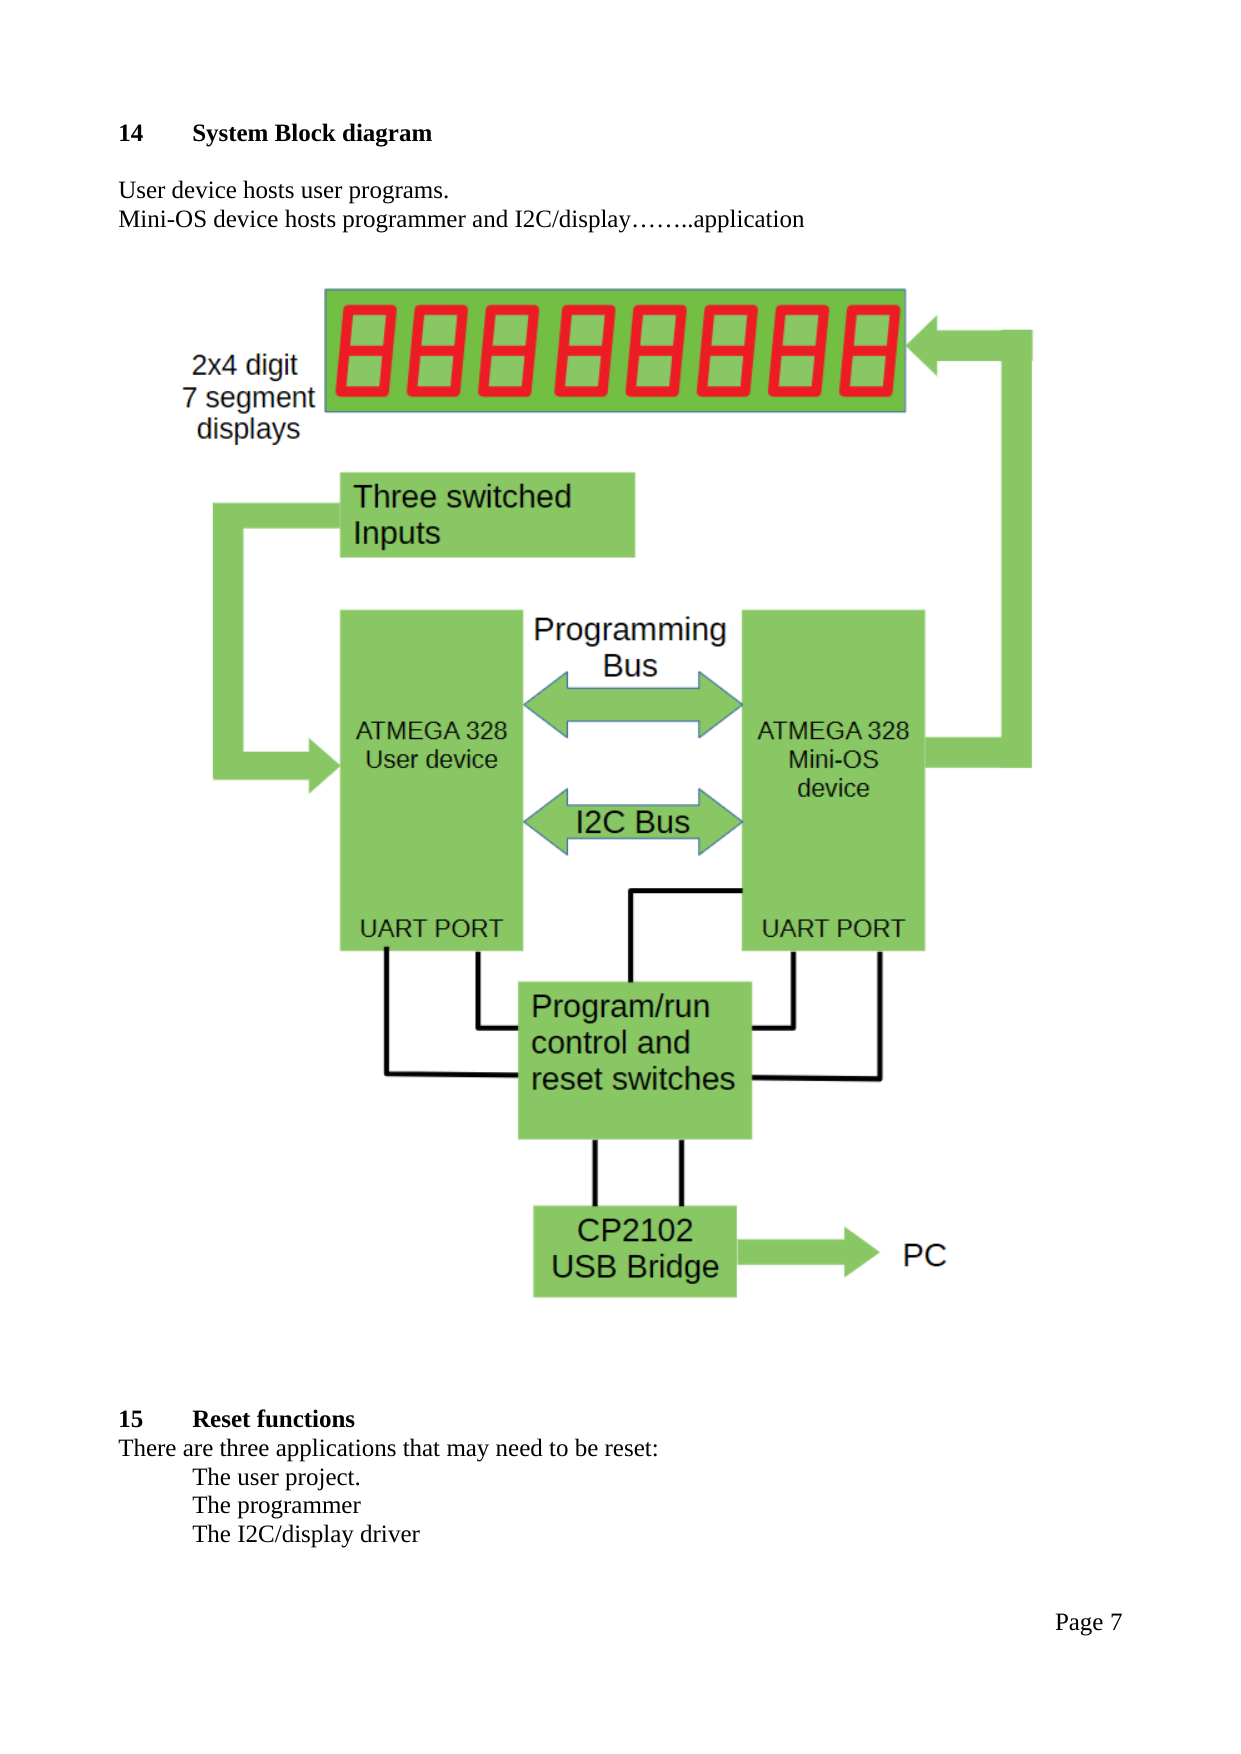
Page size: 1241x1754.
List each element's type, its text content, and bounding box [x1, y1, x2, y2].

text 15 Reset functions [118, 1404, 1122, 1433]
picture [173, 261, 1067, 1319]
text There are three applications that may need to be reset: [118, 1433, 1122, 1462]
text The programmer [192, 1491, 1122, 1519]
text Mini-OS device hosts programmer and I2C/display……..application [118, 204, 1122, 233]
text 14 System Block diagram [118, 118, 1122, 147]
text User device hosts user programs. [118, 176, 1122, 204]
text The I2C/display driver [192, 1519, 1122, 1548]
text The user project. [192, 1462, 1122, 1491]
